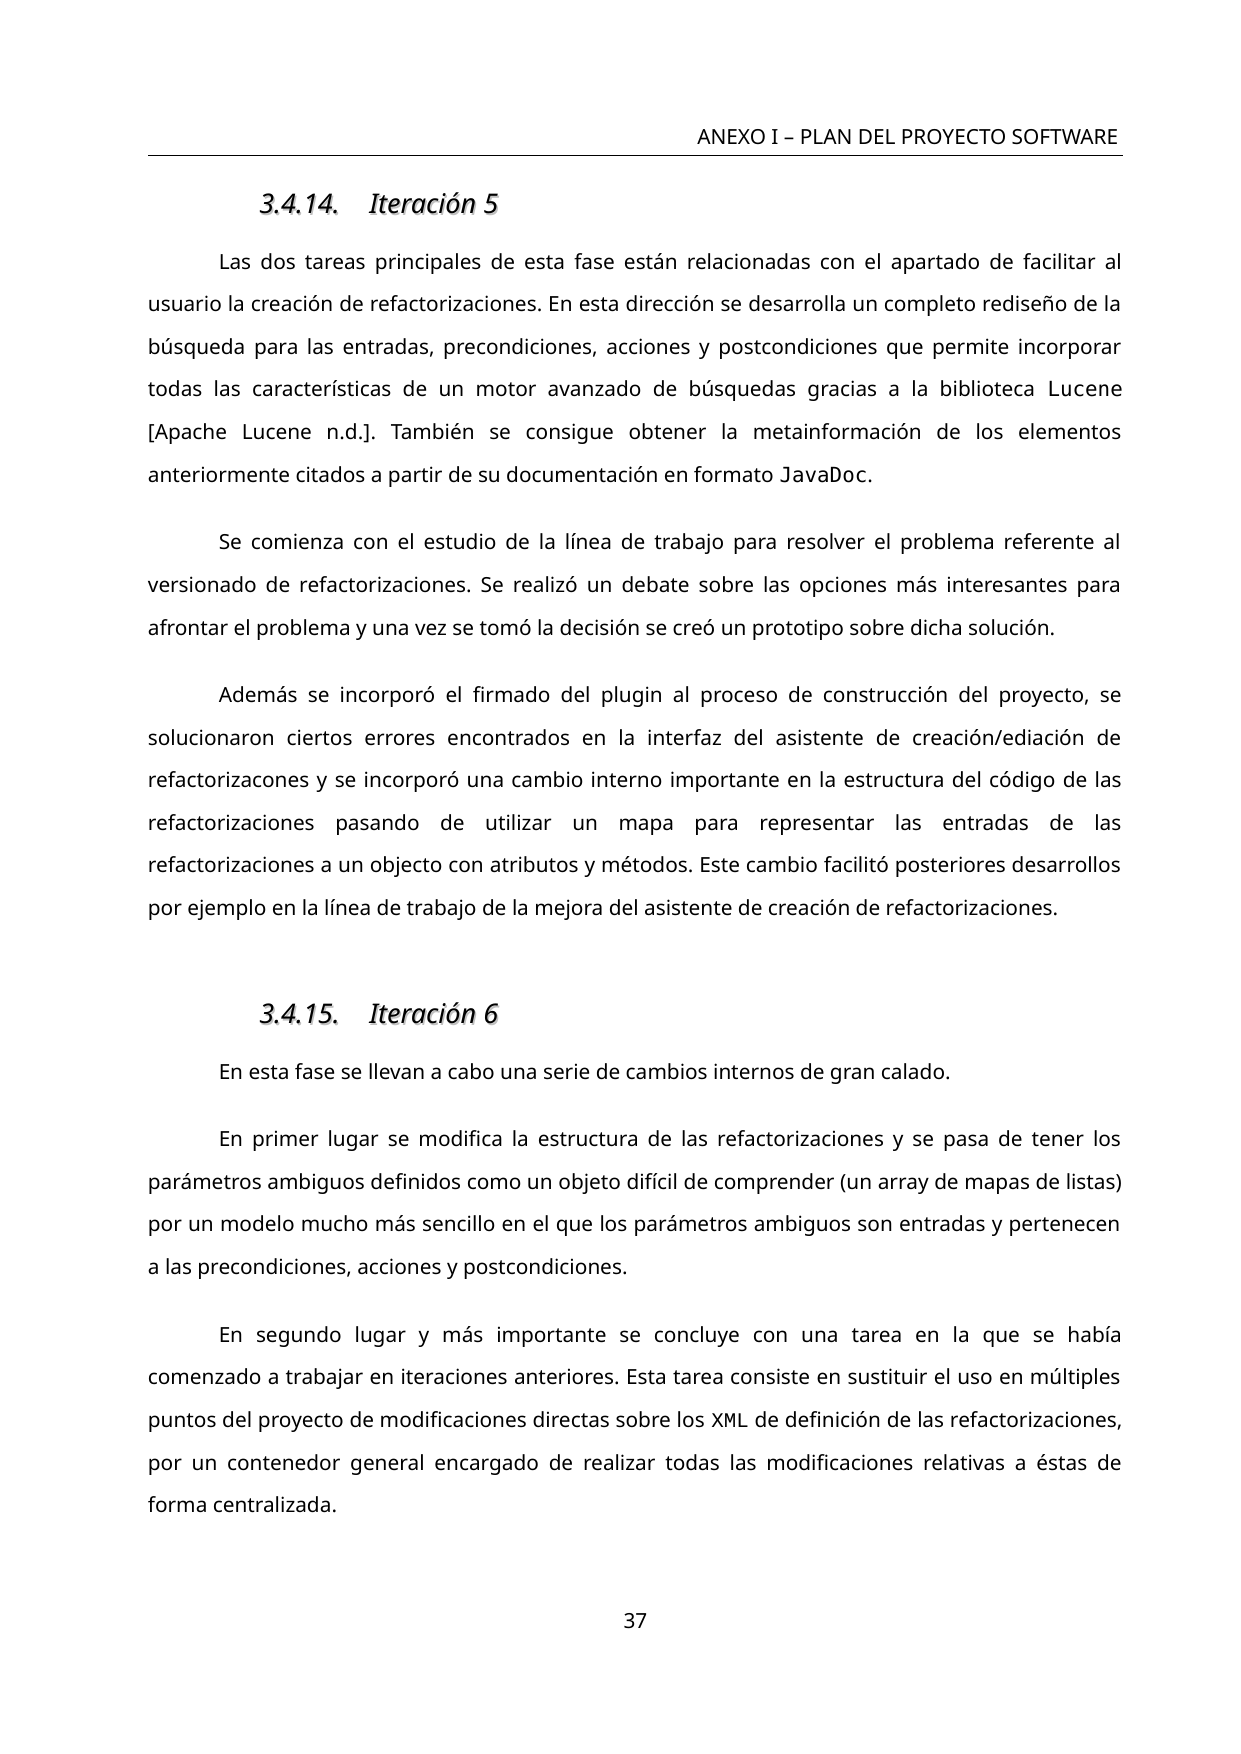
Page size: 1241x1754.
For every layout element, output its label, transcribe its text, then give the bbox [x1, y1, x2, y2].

text Se comienza con el estudio de la línea de trabajo para resolver el problema referente al versionado de refactorizaciones. Se realizó un debate sobre las opciones más interesantes para afrontar el problema y una vez se tomó la decisión se creó un prototipo sobre dicha solución. [148, 527, 1123, 641]
text En primer lugar se modifica la estructura de las refactorizaciones y se pasa de tener los parámetros ambiguos definidos como un objeto difícil de comprender (un array de mapas de listas) por un modelo mucho más sencillo en el que los parámetros ambiguos son entradas y pertenecen a las precondiciones, acciones y postcondiciones. [148, 1124, 1123, 1281]
text Además se incorporó el firmado del plugin al proceso de construcción del proyecto, se solucionaron ciertos errores encontrados en la interfaz del asistente de creación/ediación de refactorizacones y se incorporó una cambio interno importante en la estructura del código de las refactorizaciones pasando de utilizar un mapa para representar las entradas de las refactorizaciones a un objecto con atributos y métodos. Este cambio facilitó posteriores desarrollos por ejemplo en la línea de trabajo de la mejora del asistente de creación de refactorizaciones. [148, 680, 1123, 922]
subtitle Iteración 6 [339, 995, 1123, 1032]
text En segundo lugar y más importante se concluye con una tarea en la que se había comenzado a trabajar en iteraciones anteriores. Esta tarea consiste en sustituir el uso en múltiples puntos del proyecto de modificaciones directas sobre los XML de definición de las refactorizaciones, por un contenedor general encargado de realizar todas las modificaciones relativas a éstas de forma centralizada. [148, 1320, 1123, 1519]
subtitle Iteración 5 [339, 185, 1123, 222]
text En esta fase se llevan a cabo una serie de cambios internos de gran calado. [148, 1057, 1123, 1085]
text Las dos tareas principales de esta fase están relacionadas con el apartado de facilitar al usuario la creación de refactorizaciones. En esta dirección se desarrolla un completo rediseño de la búsqueda para las entradas, precondiciones, acciones y postcondiciones que permite incorporar todas las características de un motor avanzado de búsquedas gracias a la biblioteca Lucene [Apache Lucene n.d.]. También se consigue obtener la metainformación de los elementos anteriormente citados a partir de su documentación en formato JavaDoc. [148, 247, 1123, 488]
